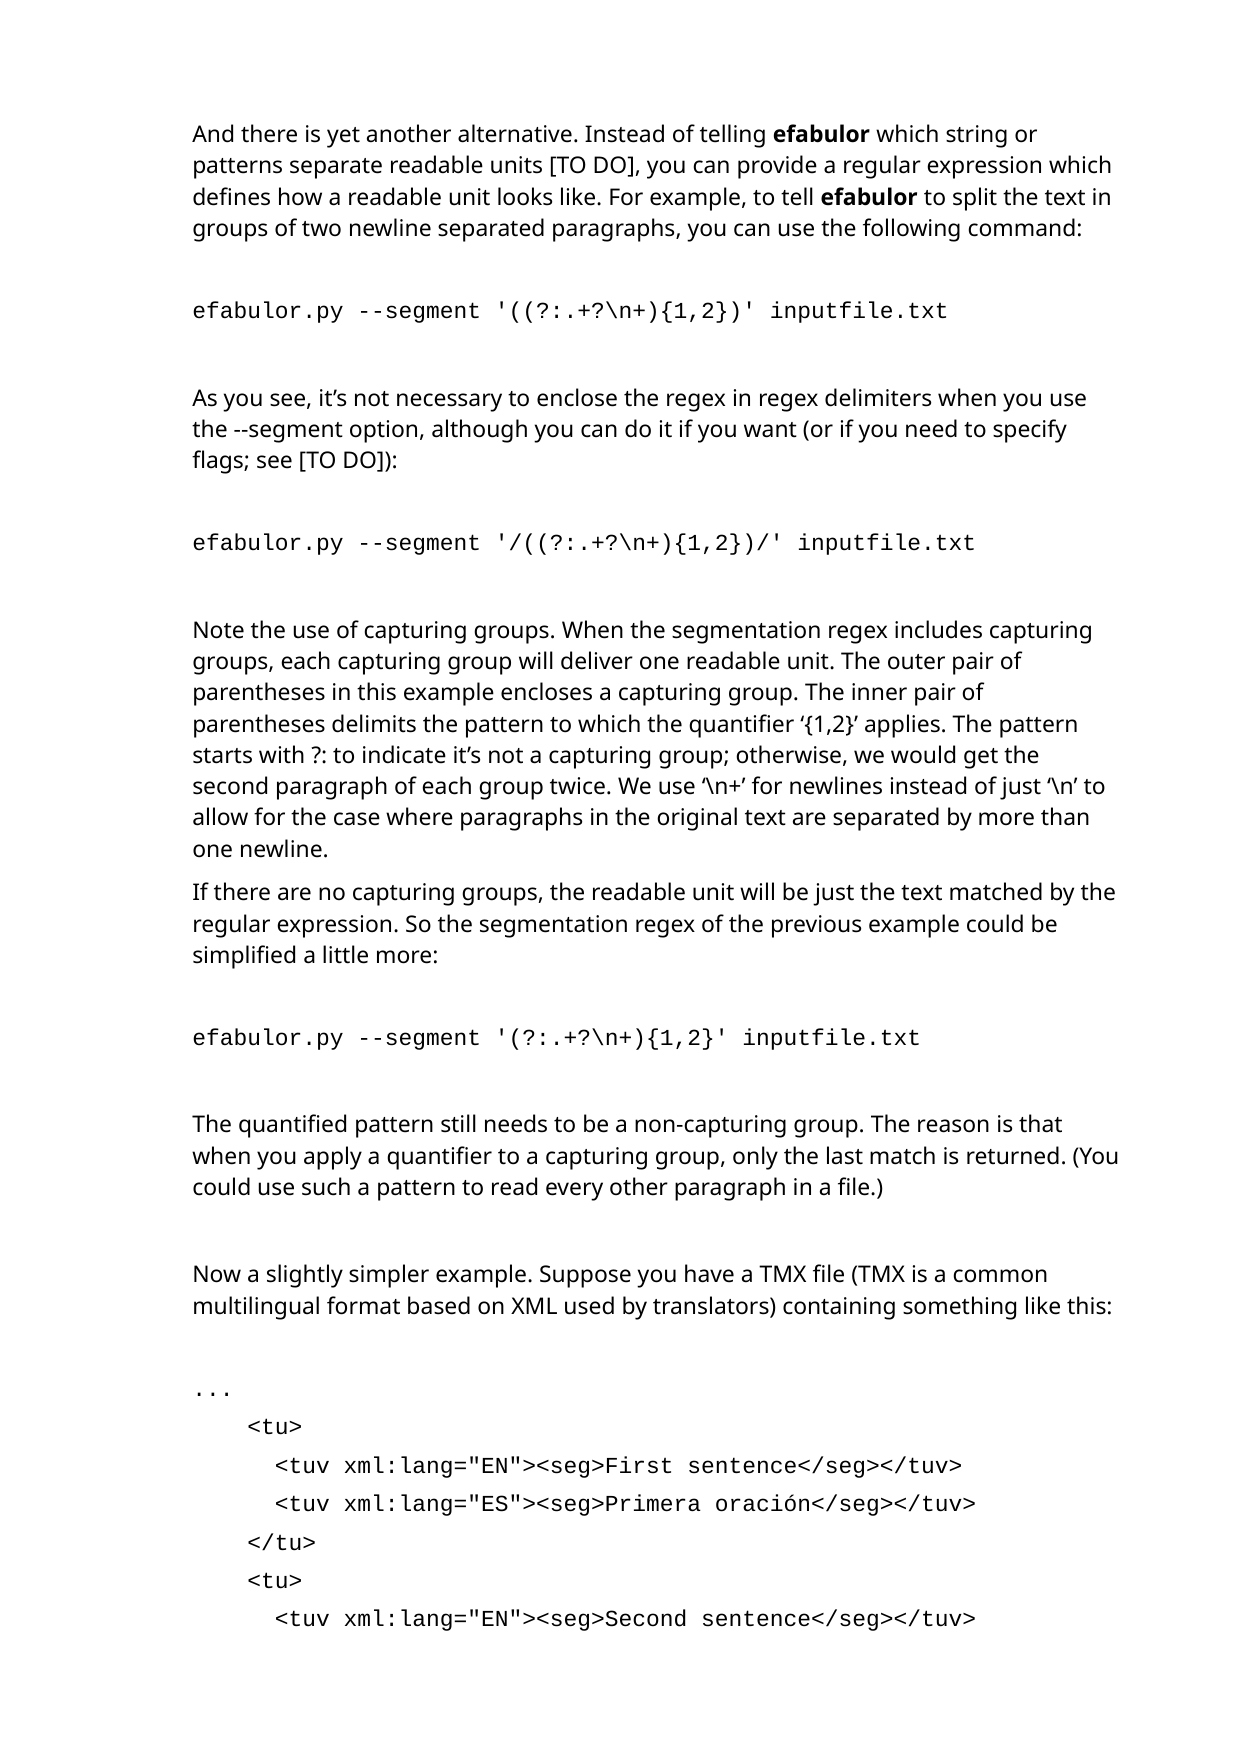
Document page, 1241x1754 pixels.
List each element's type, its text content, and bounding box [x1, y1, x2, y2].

text As you see, it’s not necessary to enclose the regex in regex delimiters when you use the --segment option, although you can do it if you want (or if you need to specify flags; see [TO DO]): [192, 382, 1122, 475]
text <tuv xml:lang="ES"><seg>Primera oración</seg></tuv> [192, 1492, 1122, 1518]
text The quantified pattern still needs to be a non-capturing group. The reason is that when you apply a quantifier to a capturing group, only the last match is returned. (You could use such a pattern to read every other paragraph in a file.) [192, 1108, 1122, 1202]
text efabulor.py --segment '((?:.+?\n+){1,2})' inputfile.txt [192, 299, 1122, 325]
text efabulor.py --segment '/((?:.+?\n+){1,2})/' inputfile.txt [192, 532, 1122, 557]
text <tu> [192, 1416, 1122, 1442]
text <tuv xml:lang="EN"><seg>Second sentence</seg></tuv> [192, 1608, 1122, 1634]
text <tu> [192, 1569, 1122, 1595]
text Note the use of capturing groups. When the segmentation regex includes capturing groups, each capturing group will deliver one readable unit. The outer pair of parentheses in this example encloses a capturing group. The inner pair of parentheses delimits the pattern to which the quantifier ‘{1,2}’ applies. The pattern starts with ?: to indicate it’s not a capturing group; otherwise, we would get the second paragraph of each group twice. We use ‘\n+’ for newlines instead of just ‘\n’ to allow for the case where paragraphs in the original text are separated by more than one newline. [192, 614, 1122, 864]
text And there is yet another alternative. Instead of telling efabulor which string or patterns separate readable units [TO DO], you can provide a regular expression which defines how a readable unit looks like. For example, to tell efabulor to split the text in groups of two newline separated paragraphs, you can use the following command: [192, 118, 1122, 243]
text If there are no capturing groups, the readable unit will be just the text matched by the regular expression. So the segmentation regex of the previous example could be simplified a little more: [192, 876, 1122, 970]
text </tu> [192, 1531, 1122, 1557]
text efabulor.py --segment '(?:.+?\n+){1,2}' inputfile.txt [192, 1026, 1122, 1052]
text <tuv xml:lang="EN"><seg>First sentence</seg></tuv> [192, 1454, 1122, 1480]
text ... [192, 1377, 1122, 1403]
text Now a slightly simpler example. Suppose you have a TMX file (TMX is a common multilingual format based on XML used by translators) containing something like this: [192, 1258, 1122, 1321]
